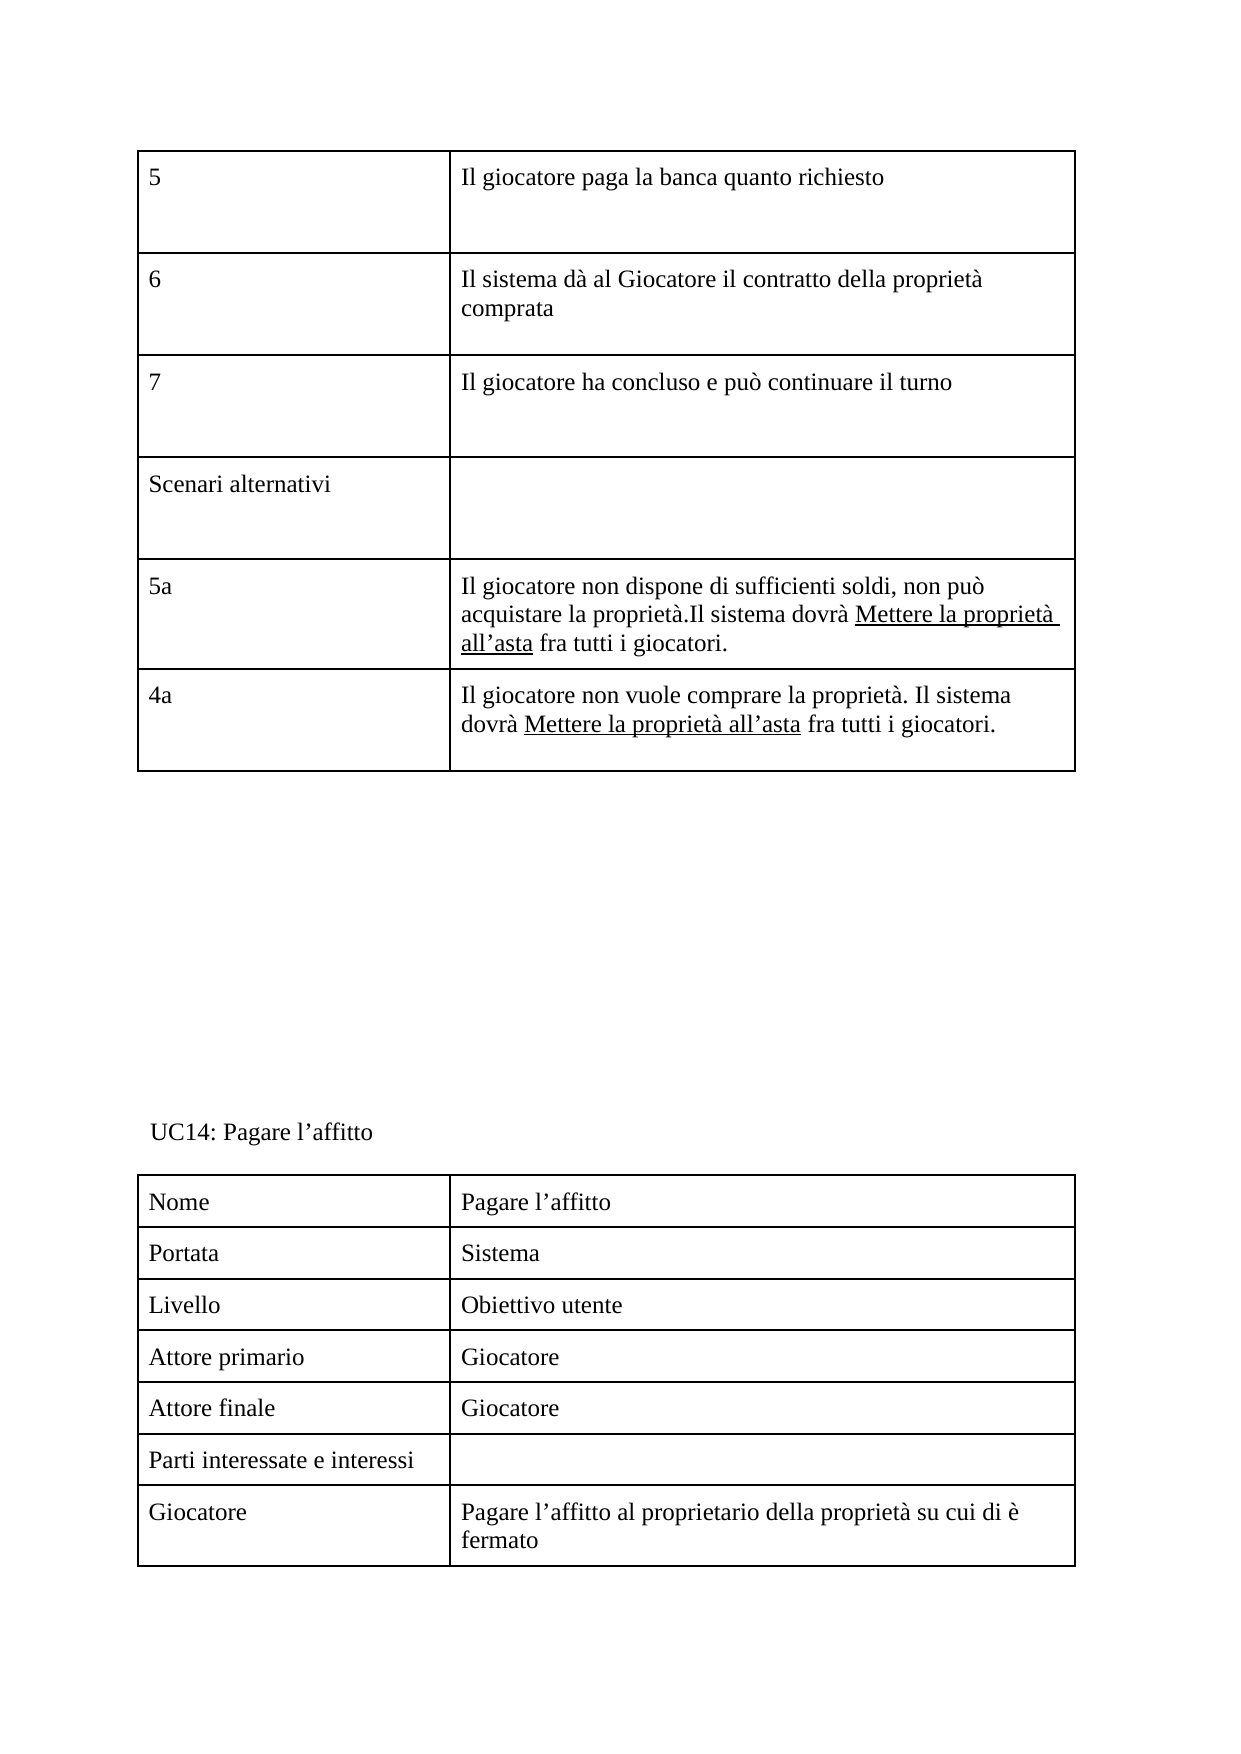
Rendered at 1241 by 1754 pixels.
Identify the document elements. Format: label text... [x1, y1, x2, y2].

text UC14: Pagare l’affitto [150, 1117, 1090, 1145]
table_cell Sistema [451, 1228, 1074, 1277]
table_cell Parti interessate e interessi [139, 1435, 449, 1484]
table_cell [451, 458, 1074, 558]
table_cell Il giocatore paga la banca quanto richiesto [451, 152, 1074, 252]
table_cell Giocatore [139, 1486, 449, 1564]
table_cell Il giocatore ha concluso e può continuare il turno [451, 356, 1074, 456]
table_cell Giocatore [451, 1383, 1074, 1432]
table_cell 5a [139, 560, 449, 667]
table_header Pagare l’affitto [451, 1176, 1074, 1226]
table_cell 6 [139, 254, 449, 354]
table_cell Giocatore [451, 1331, 1074, 1381]
table_header Nome [139, 1176, 449, 1226]
table_cell Pagare l’affitto al proprietario della proprietà su cui di è fermato [451, 1486, 1074, 1564]
table_cell Scenari alternativi [139, 458, 449, 558]
table_cell Il giocatore non vuole comprare la proprietà. Il sistema dovrà Mettere la proprietà all’asta fra tutti i giocatori. [451, 670, 1074, 769]
table_cell Portata [139, 1228, 449, 1277]
table_cell 5 [139, 152, 449, 252]
table_cell Il giocatore non dispone di sufficienti soldi, non può acquistare la proprietà.Il sistema dovrà Mettere la proprietà all’asta fra tutti i giocatori. [451, 560, 1074, 667]
table_cell Attore finale [139, 1383, 449, 1432]
table_cell 4a [139, 670, 449, 769]
table_cell Il sistema dà al Giocatore il contratto della proprietà comprata [451, 254, 1074, 354]
table_cell Attore primario [139, 1331, 449, 1381]
table_cell [451, 1435, 1074, 1484]
table_cell Livello [139, 1280, 449, 1329]
table_cell Obiettivo utente [451, 1280, 1074, 1329]
table_cell 7 [139, 356, 449, 456]
